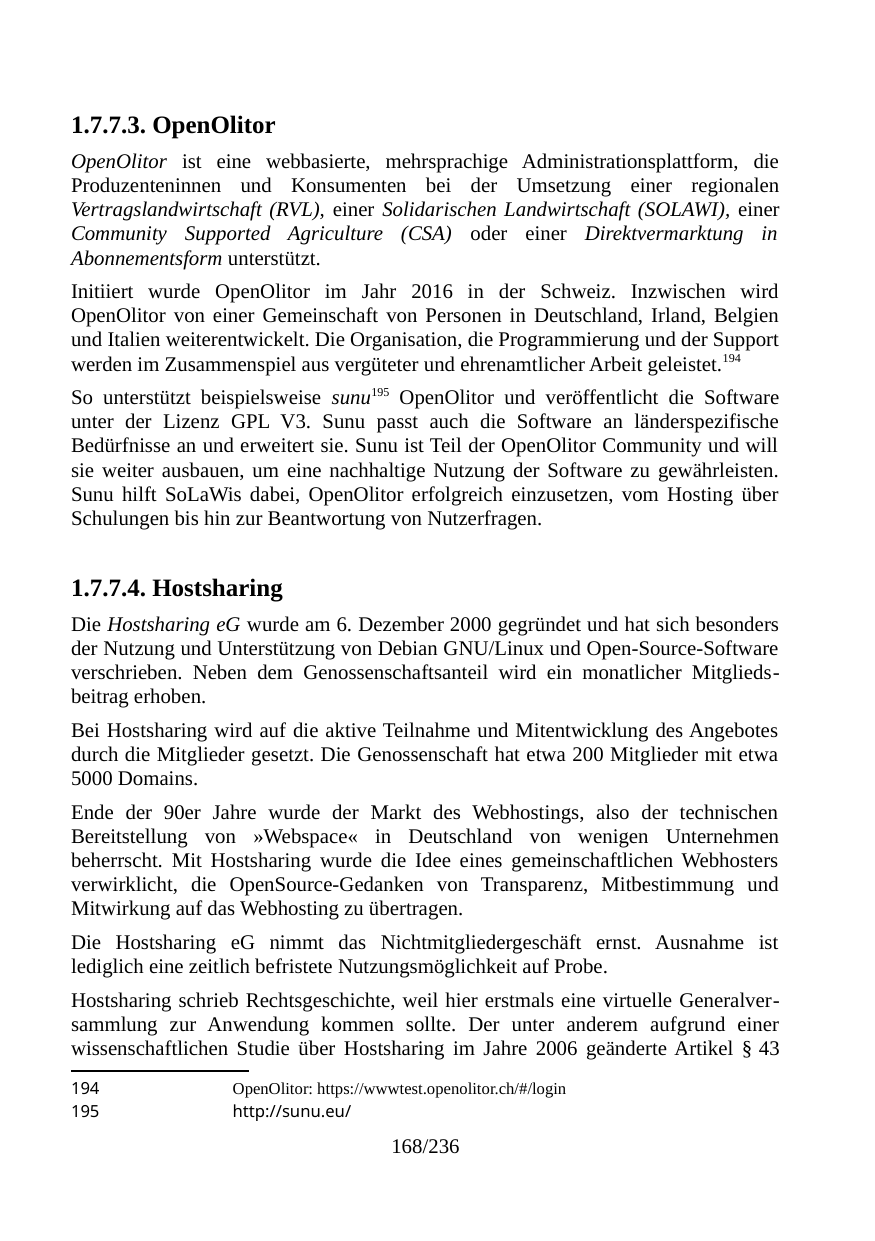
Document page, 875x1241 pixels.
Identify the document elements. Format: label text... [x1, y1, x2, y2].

text 1.7.7.4. Hostsharing [71, 573, 779, 602]
text OpenOlitor: https://wwwtest.openolitor.ch/#/login [71, 1077, 779, 1099]
text Ende der 90er Jahre wurde der Markt des Webhostings, also der technischen Bereitstellung von »Webspace« in Deutschland von wenigen Unternehmen beherrscht. Mit Hostsharing wurde die Idee eines gemeinschaftlichen Webhosters verwirklicht, die OpenSource-Gedanken von Transparenz, Mitbestimmung und Mitwirkung auf das Webhosting zu übertragen. [71, 800, 779, 920]
text http://sunu.eu/ [71, 1099, 779, 1122]
text 1.7.7.3. OpenOlitor [71, 111, 779, 139]
text Die Hostsharing eG nimmt das Nichtmitgliedergeschäft ernst. Ausnahme ist lediglich eine zeitlich befristete Nutzungsmöglichkeit auf Probe. [71, 930, 779, 978]
text OpenOlitor ist eine webbasierte, mehrsprachige Administrationsplattform, die Produzenteninnen und Konsumenten bei der Umsetzung einer regionalen Vertragslandwirtschaft (RVL), einer Solidarischen Landwirtschaft (SOLAWI), einer Community Supported Agriculture (CSA) oder einer Direktvermarktung in Abonnementsform unterstützt. [71, 149, 779, 269]
text Initiiert wurde OpenOlitor im Jahr 2016 in der Schweiz. Inzwischen wird OpenOlitor von einer Gemeinschaft von Personen in Deutschland, Irland, Belgien und Italien weiterentwickelt. Die Organisation, die Programmierung und der Support werden im Zusammenspiel aus vergüteter und ehrenamtlicher Arbeit geleistet. [71, 279, 779, 376]
text Hostsharing schrieb Rechtsgeschichte, weil hier erstmals eine virtuelle Generalver­sammlung zur Anwendung kommen sollte. Der unter anderem aufgrund einer wissenschaftlichen Studie über Hostsharing im Jahre 2006 geänderte Artikel § 43 [71, 988, 779, 1060]
text Die Hostsharing eG wurde am 6. Dezember 2000 gegründet und hat sich besonders der Nutzung und Unterstützung von Debian GNU/Linux und Open-Source-Software verschrieben. Neben dem Genossenschaftsanteil wird ein monatlicher Mitglieds­beitrag erhoben. [71, 612, 779, 708]
text Bei Hostsharing wird auf die aktive Teilnahme und Mitentwicklung des Angebotes durch die Mitglieder gesetzt. Die Genossenschaft hat etwa 200 Mitglieder mit etwa 5000 Domains. [71, 718, 779, 790]
text So unterstützt beispielsweise sunu OpenOlitor und veröffentlicht die Software unter der Lizenz GPL V3. Sunu passt auch die Software an länderspezifische Bedürfnisse an und erweitert sie. Sunu ist Teil der OpenOlitor Community und will sie weiter ausbauen, um eine nachhaltige Nutzung der Software zu gewährleisten. Sunu hilft SoLaWis dabei, OpenOlitor erfolgreich einzusetzen, vom Hosting über Schulungen bis hin zur Beantwortung von Nutzerfragen. [71, 385, 779, 530]
